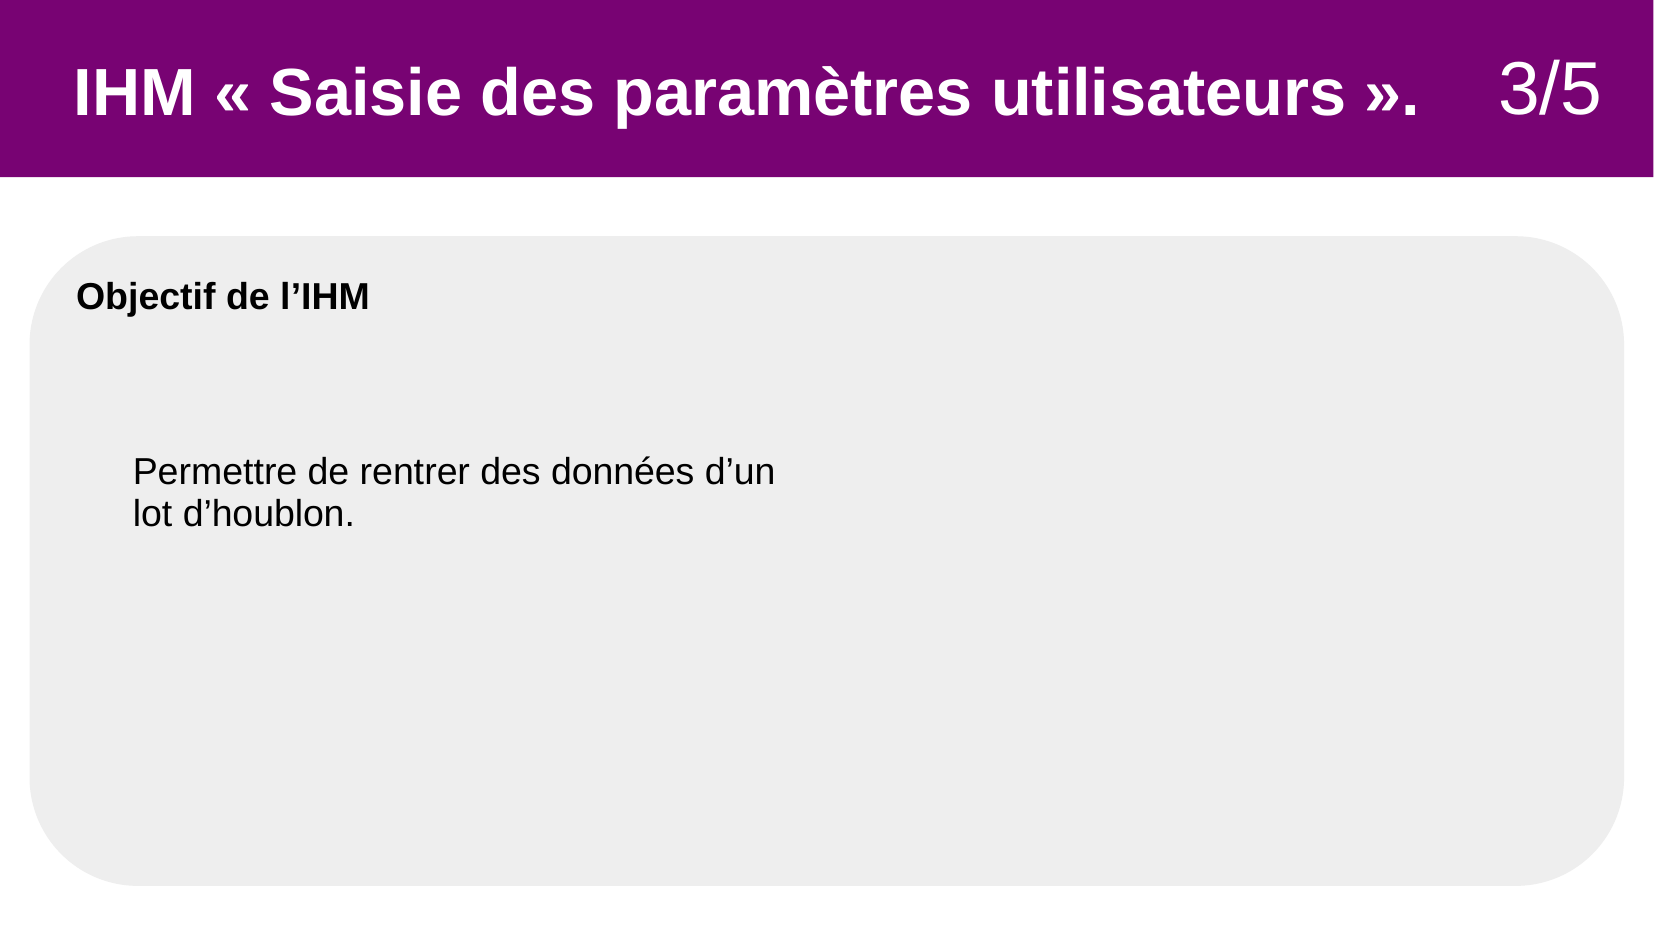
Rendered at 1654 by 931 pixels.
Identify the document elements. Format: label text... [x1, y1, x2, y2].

text_box 3/5 [1476, 0, 1625, 178]
text_box [0, 0, 1476, 178]
text_box IHM « Saisie des paramètres utilisateurs ». [59, 47, 1476, 138]
text_box Permettre de rentrer des données d’un lot d’houblon. [118, 442, 798, 709]
text_box [1625, 0, 1654, 178]
text_box Objectif de l’IHM [29, 236, 1625, 886]
